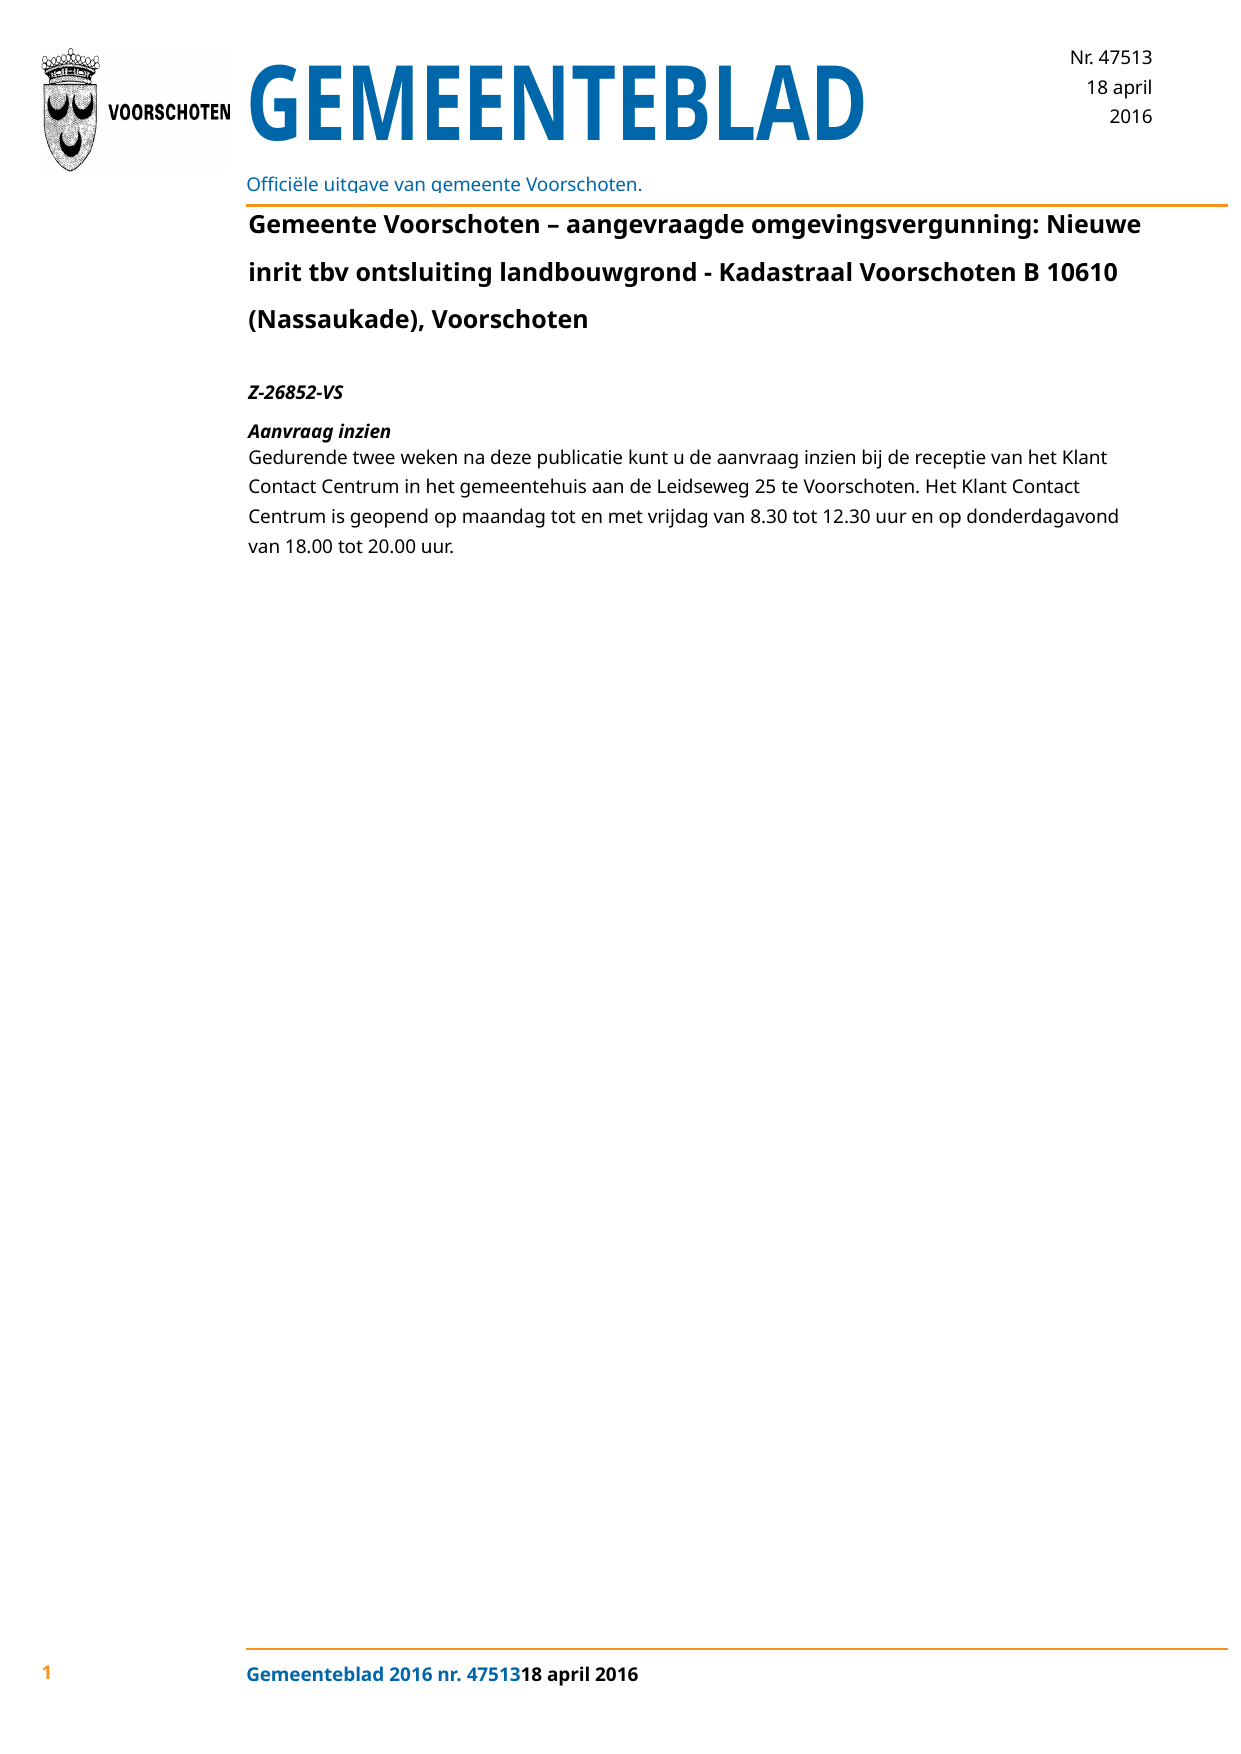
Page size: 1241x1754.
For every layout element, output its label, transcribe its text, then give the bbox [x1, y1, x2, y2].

text Gemeente Voorschoten – aangevraagde omgevingsvergunning: Nieuwe inrit tbv ontsluiting landbouwgrond - Kadastraal Voorschoten B 10610 (Nassaukade), Voorschoten [248, 207, 1152, 336]
text Aanvraag inzien [248, 418, 1152, 444]
text Gedurende twee weken na deze publicatie kunt u de aanvraag inzien bij de receptie van het Klant Contact Centrum in het gemeentehuis aan de Leidseweg 25 te Voorschoten. Het Klant Contact Centrum is geopend op maandag tot en met vrijdag van 8.30 tot 12.30 uur en op donderdagavond van 18.00 tot 20.00 uur. [248, 444, 1152, 558]
picture [41, 47, 231, 172]
text Z-26852-VS [248, 379, 1152, 405]
